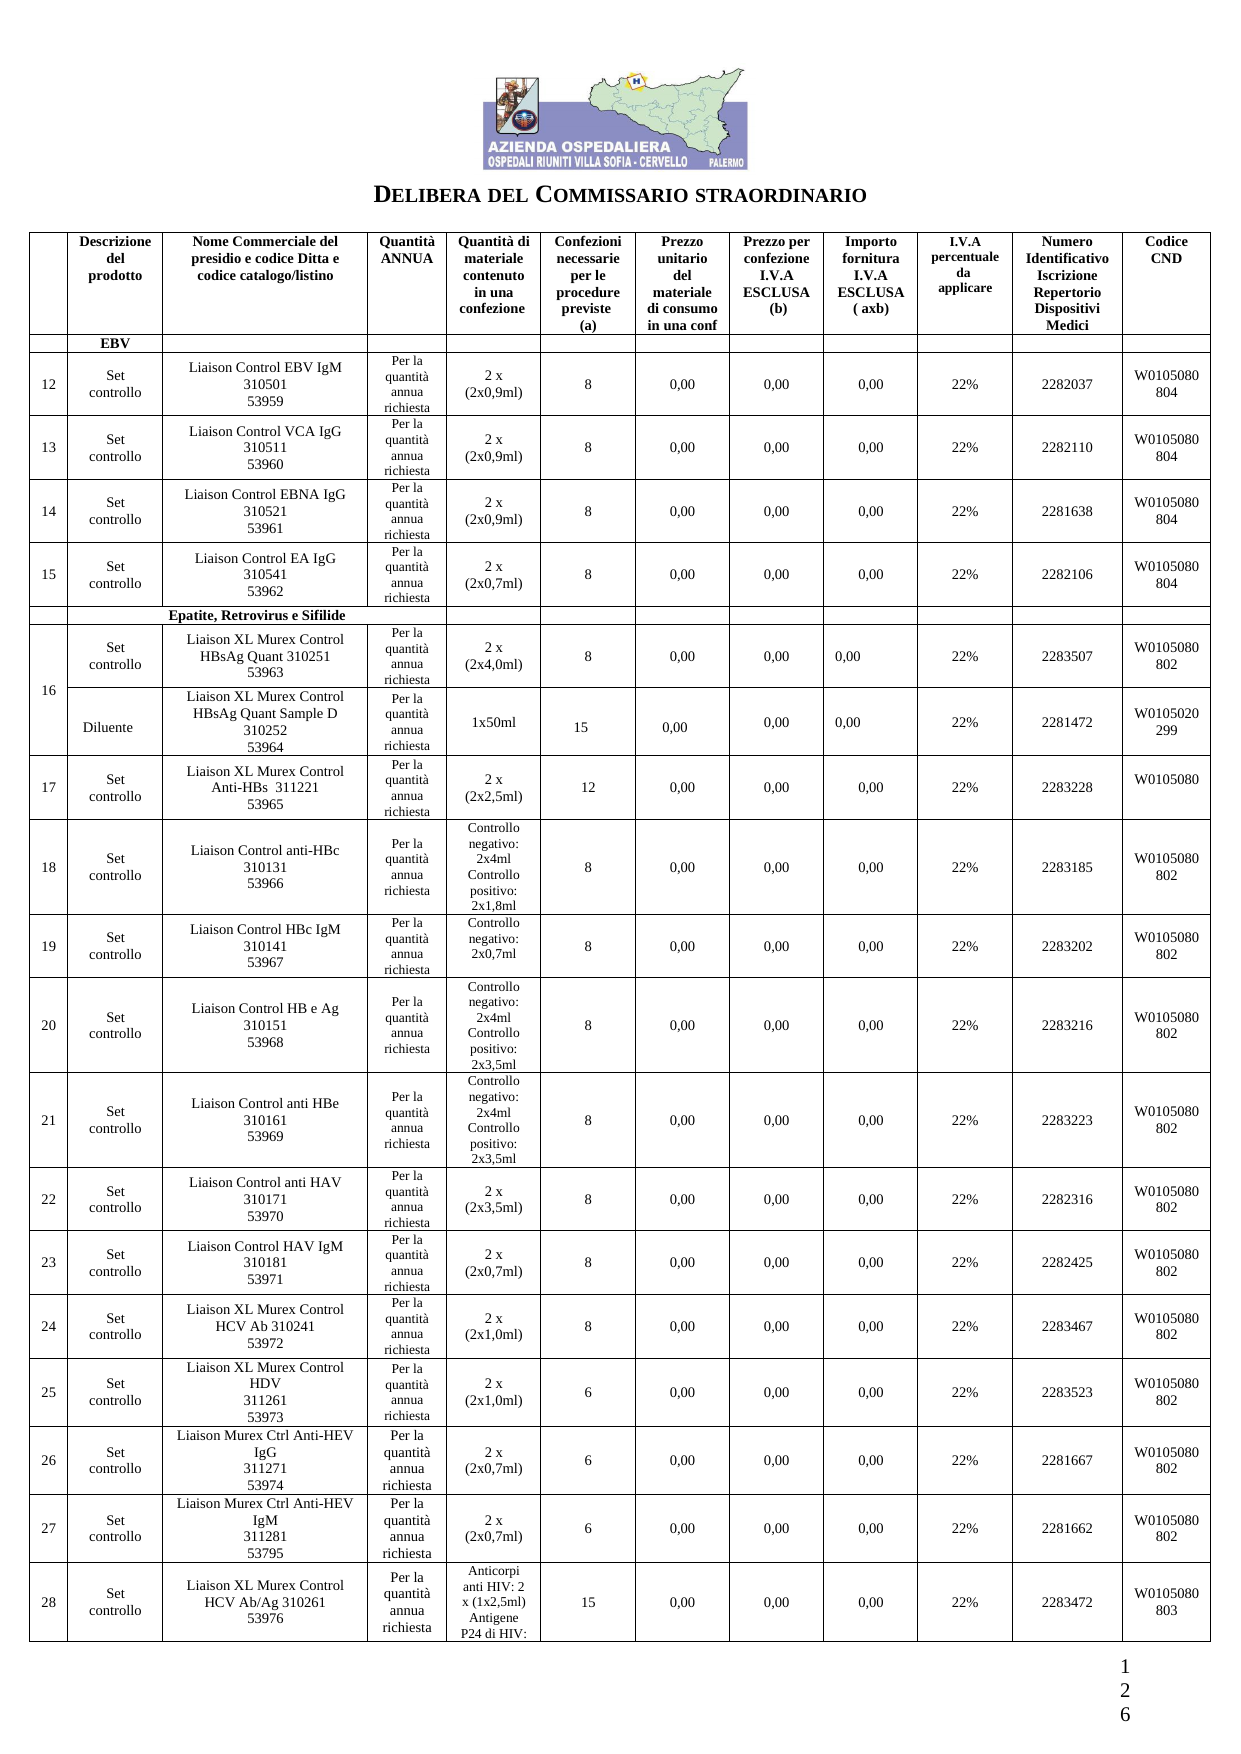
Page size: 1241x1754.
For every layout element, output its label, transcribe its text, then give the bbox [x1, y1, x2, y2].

table_cell 2 x (2x0,9ml) [447, 416, 540, 479]
table_cell W0105080802 [1123, 1427, 1210, 1494]
table_cell 0,00 [730, 353, 823, 415]
table_cell W0105080802 [1123, 915, 1210, 977]
table_cell 22% [918, 820, 1012, 914]
table_cell [447, 607, 540, 624]
table_cell 0,00 [824, 353, 917, 415]
table_cell 0,00 [824, 820, 917, 914]
table_cell [824, 607, 917, 624]
table_cell 22% [918, 625, 1012, 687]
table_cell 2283185 [1013, 820, 1122, 914]
table_cell 0,00 [824, 1495, 917, 1562]
table_cell Per la quantità annua richiesta [368, 1563, 446, 1641]
table_cell Liaison XL Murex Control HBsAg Quant Sample D 310252 53964 [163, 688, 367, 755]
table_cell Per la quantità annua richiesta [368, 625, 446, 687]
table_cell [163, 335, 367, 352]
table_cell 0,00 [730, 1563, 823, 1641]
table_cell [447, 335, 540, 352]
table_cell Set controllo [68, 1295, 162, 1357]
table_cell Set controllo [68, 1073, 162, 1167]
table_cell Controllo negativo: 2x4ml Controllo positivo: 2x1,8ml [447, 820, 540, 914]
table_cell 2 x (2x0,7ml) [447, 543, 540, 606]
table_cell 2 x (2x0,7ml) [447, 1231, 540, 1294]
table_cell 22% [918, 978, 1012, 1072]
table_cell Per la quantità annua richiesta [368, 1359, 446, 1426]
table_cell Per la quantità annua richiesta [368, 543, 446, 606]
table_cell 2283467 [1013, 1295, 1122, 1357]
table_cell 2 x (2x0,7ml) [447, 1427, 540, 1494]
table_cell 2283223 [1013, 1073, 1122, 1167]
table_cell [1013, 335, 1122, 352]
table_cell Liaison XL Murex Control HCV Ab 310241 53972 [163, 1295, 367, 1357]
table_cell 2281638 [1013, 480, 1122, 542]
table_cell Liaison Control EA IgG 310541 53962 [163, 543, 367, 606]
table_cell W0105080802 [1123, 1295, 1210, 1357]
table_cell Per la quantità annua richiesta [368, 1295, 446, 1357]
table_cell 22% [918, 1231, 1012, 1294]
table_cell 0,00 [824, 1427, 917, 1494]
table_cell Per la quantità annua richiesta [368, 1427, 446, 1494]
table_cell 8 [541, 625, 635, 687]
table_cell 8 [541, 820, 635, 914]
table_cell 2283472 [1013, 1563, 1122, 1641]
table_cell Liaison Control VCA IgG 310511 53960 [163, 416, 367, 479]
table_cell 8 [541, 543, 635, 606]
table_cell Set controllo [68, 820, 162, 914]
table_header Quantità ANNUA [368, 233, 446, 334]
table_cell 8 [541, 480, 635, 542]
table_header Descrizione del prodotto [68, 233, 162, 334]
table_header Confezioni necessarie per le procedure previste (a) [541, 233, 635, 334]
table_cell 2 x (2x2,5ml) [447, 756, 540, 819]
table_cell 21 [30, 1073, 67, 1167]
table_cell 6 [541, 1427, 635, 1494]
table_cell 2283507 [1013, 625, 1122, 687]
table_cell 0,00 [730, 1427, 823, 1494]
table_cell 0,00 [824, 1359, 917, 1426]
table_cell 2 x (2x1,0ml) [447, 1359, 540, 1426]
table_cell 0,00 [636, 1168, 729, 1230]
table_cell Liaison XL Murex Control HCV Ab/Ag 310261 53976 [163, 1563, 367, 1641]
table_cell [918, 607, 1012, 624]
table_cell 26 [30, 1427, 67, 1494]
table_cell 2282106 [1013, 543, 1122, 606]
table_cell Liaison XL Murex Control HBsAg Quant 310251 53963 [163, 625, 367, 687]
table_cell 8 [541, 353, 635, 415]
table_cell 22% [918, 480, 1012, 542]
table_cell 22% [918, 1495, 1012, 1562]
table_cell [30, 607, 67, 624]
table_cell 0,00 [730, 688, 823, 755]
table_header Codice CND [1123, 233, 1210, 334]
table_cell 0,00 [636, 480, 729, 542]
table_cell Liaison Control EBNA IgG 310521 53961 [163, 480, 367, 542]
table_cell Set controllo [68, 1359, 162, 1426]
table_cell 22% [918, 1427, 1012, 1494]
table_cell Set controllo [68, 543, 162, 606]
table_cell Set controllo [68, 978, 162, 1072]
table_cell 14 [30, 480, 67, 542]
table_cell Liaison Control EBV IgM 310501 53959 [163, 353, 367, 415]
table_cell 0,00 [636, 1495, 729, 1562]
table_cell Liaison XL Murex Control HDV 311261 53973 [163, 1359, 367, 1426]
table_cell Per la quantità annua richiesta [368, 480, 446, 542]
table_cell 0,00 [636, 353, 729, 415]
table_header Nome Commerciale del presidio e codice Ditta e codice catalogo/listino [163, 233, 367, 334]
table_cell Per la quantità annua richiesta [368, 756, 446, 819]
table_cell W0105080804 [1123, 543, 1210, 606]
table_cell 2281662 [1013, 1495, 1122, 1562]
table_cell Set controllo [68, 1427, 162, 1494]
table_cell Liaison Control anti HBe 310161 53969 [163, 1073, 367, 1167]
table_cell 22% [918, 1295, 1012, 1357]
table_cell 0,00 [824, 1168, 917, 1230]
table_cell 15 [30, 543, 67, 606]
table_cell 0,00 [824, 1563, 917, 1641]
table_cell 24 [30, 1295, 67, 1357]
table_cell 0,00 [636, 1295, 729, 1357]
table_header Importo fornitura I.V.A ESCLUSA ( axb) [824, 233, 917, 334]
table_cell 0,00 [730, 480, 823, 542]
table_cell 12 [30, 353, 67, 415]
table_cell Set controllo [68, 625, 162, 687]
table_cell 0,00 [636, 1427, 729, 1494]
table_cell 8 [541, 1231, 635, 1294]
table_cell 2281472 [1013, 688, 1122, 755]
table_cell [636, 607, 729, 624]
table_cell 0,00 [730, 1495, 823, 1562]
table_cell 0,00 [730, 915, 823, 977]
table_cell W0105080804 [1123, 353, 1210, 415]
table_cell 2283216 [1013, 978, 1122, 1072]
table_cell EBV [68, 335, 162, 352]
table_cell 0,00 [730, 756, 823, 819]
table_cell 8 [541, 416, 635, 479]
table_cell W0105080802 [1123, 1359, 1210, 1426]
table_cell [541, 607, 635, 624]
table_cell 0,00 [636, 1563, 729, 1641]
table_cell 0,00 [824, 688, 917, 755]
table_cell Anticorpi anti HIV: 2 x (1x2,5ml) Antigene P24 di HIV: [447, 1563, 540, 1641]
table_cell Liaison Control HBc IgM 310141 53967 [163, 915, 367, 977]
table_cell 0,00 [636, 820, 729, 914]
table_cell [918, 335, 1012, 352]
table_cell Per la quantità annua richiesta [368, 353, 446, 415]
table_cell [824, 335, 917, 352]
table_cell Liaison Control HB e Ag 310151 53968 [163, 978, 367, 1072]
table_cell Liaison Control HAV IgM 310181 53971 [163, 1231, 367, 1294]
table_cell 22% [918, 756, 1012, 819]
table_cell 0,00 [824, 1231, 917, 1294]
table_cell 27 [30, 1495, 67, 1562]
table_cell Liaison XL Murex Control Anti-HBs 311221 53965 [163, 756, 367, 819]
table_header [30, 233, 67, 334]
table_cell [730, 607, 823, 624]
table_cell 8 [541, 1073, 635, 1167]
table_cell Liaison Murex Ctrl Anti-HEV IgG 311271 53974 [163, 1427, 367, 1494]
table_cell W0105080802 [1123, 1495, 1210, 1562]
table_cell 2282037 [1013, 353, 1122, 415]
table_cell 0,00 [730, 416, 823, 479]
table_header Quantità di materiale contenuto in una confezione [447, 233, 540, 334]
table_cell W0105080802 [1123, 820, 1210, 914]
table_cell 0,00 [636, 1073, 729, 1167]
table_cell 22% [918, 688, 1012, 755]
table_cell Set controllo [68, 915, 162, 977]
table_cell 22% [918, 353, 1012, 415]
table_cell 0,00 [636, 978, 729, 1072]
table_cell 15 [541, 688, 635, 755]
table_cell 0,00 [824, 978, 917, 1072]
table_cell Set controllo [68, 353, 162, 415]
table_cell W0105080804 [1123, 480, 1210, 542]
table_cell 6 [541, 1495, 635, 1562]
table_cell W0105080802 [1123, 625, 1210, 687]
table_cell 2 x (2x0,9ml) [447, 480, 540, 542]
table_cell 22% [918, 416, 1012, 479]
table_header Prezzo per confezione I.V.A ESCLUSA (b) [730, 233, 823, 334]
table_cell 16 [30, 625, 67, 755]
table_cell W0105080804 [1123, 416, 1210, 479]
table_cell Set controllo [68, 1563, 162, 1641]
table_cell 22% [918, 1359, 1012, 1426]
table_cell 22 [30, 1168, 67, 1230]
table_cell 17 [30, 756, 67, 819]
table_cell 1x50ml [447, 688, 540, 755]
table_cell 0,00 [824, 416, 917, 479]
table_cell 0,00 [824, 756, 917, 819]
table_cell 2281667 [1013, 1427, 1122, 1494]
table_cell 15 [541, 1563, 635, 1641]
table_cell 0,00 [730, 625, 823, 687]
table_cell 0,00 [730, 1359, 823, 1426]
table_cell W0105080803 [1123, 1563, 1210, 1641]
table_cell Controllo negativo: 2x0,7ml [447, 915, 540, 977]
table_cell 0,00 [636, 1231, 729, 1294]
table_cell [1123, 335, 1210, 352]
table_cell Liaison Control anti HAV 310171 53970 [163, 1168, 367, 1230]
table_cell 0,00 [730, 1231, 823, 1294]
table_cell [636, 335, 729, 352]
table_cell Per la quantità annua richiesta [368, 1073, 446, 1167]
table_cell 0,00 [730, 543, 823, 606]
table_cell Epatite, Retrovirus e Sifilide [68, 607, 446, 624]
table_cell Per la quantità annua richiesta [368, 1168, 446, 1230]
table_cell 0,00 [730, 1295, 823, 1357]
table_cell 0,00 [636, 688, 729, 755]
table_cell W0105080802 [1123, 756, 1210, 819]
table_header Prezzo unitario del materiale di consumo in una conf [636, 233, 729, 334]
table_cell Controllo negativo: 2x4ml Controllo positivo: 2x3,5ml [447, 1073, 540, 1167]
table_cell 2 x (2x1,0ml) [447, 1295, 540, 1357]
table_cell 8 [541, 978, 635, 1072]
table_cell Controllo negativo: 2x4ml Controllo positivo: 2x3,5ml [447, 978, 540, 1072]
table_cell 22% [918, 1168, 1012, 1230]
table_cell 2282110 [1013, 416, 1122, 479]
table_cell 2 x (2x3,5ml) [447, 1168, 540, 1230]
table_cell Per la quantità annua richiesta [368, 688, 446, 755]
table_cell W0105080802 [1123, 1168, 1210, 1230]
table_cell Set controllo [68, 1231, 162, 1294]
table_cell W0105020299 [1123, 688, 1210, 755]
table_cell 0,00 [636, 915, 729, 977]
table_cell [1013, 607, 1122, 624]
table_cell 2283202 [1013, 915, 1122, 977]
table_cell 8 [541, 1295, 635, 1357]
table_cell 13 [30, 416, 67, 479]
table_cell 28 [30, 1563, 67, 1641]
table_cell 23 [30, 1231, 67, 1294]
table_cell 18 [30, 820, 67, 914]
table_cell Per la quantità annua richiesta [368, 1231, 446, 1294]
table_cell Set controllo [68, 480, 162, 542]
table_cell Per la quantità annua richiesta [368, 416, 446, 479]
table_cell [368, 335, 446, 352]
table_cell 0,00 [824, 543, 917, 606]
table_cell [730, 335, 823, 352]
table_cell 19 [30, 915, 67, 977]
table_cell 0,00 [636, 1359, 729, 1426]
table_cell 25 [30, 1359, 67, 1426]
table_cell 22% [918, 1563, 1012, 1641]
table_cell Liaison Control anti-HBc 310131 53966 [163, 820, 367, 914]
table_cell 0,00 [824, 915, 917, 977]
table_header I.V.A percentuale da applicare [918, 233, 1012, 334]
table_cell Set controllo [68, 1168, 162, 1230]
table_cell Per la quantità annua richiesta [368, 1495, 446, 1562]
table_cell [1123, 607, 1210, 624]
table_cell Set controllo [68, 1495, 162, 1562]
table_cell 2 x (2x0,9ml) [447, 353, 540, 415]
table_cell 2283228 [1013, 756, 1122, 819]
table_cell 0,00 [636, 416, 729, 479]
table_cell 0,00 [730, 820, 823, 914]
table_cell 2282316 [1013, 1168, 1122, 1230]
table_cell W0105080802 [1123, 1073, 1210, 1167]
table_cell 2 x (2x0,7ml) [447, 1495, 540, 1562]
table_cell 12 [541, 756, 635, 819]
table_cell Per la quantità annua richiesta [368, 820, 446, 914]
table_cell W0105080802 [1123, 1231, 1210, 1294]
table_cell W0105080802 [1123, 978, 1210, 1072]
table_cell 0,00 [824, 480, 917, 542]
table_cell 20 [30, 978, 67, 1072]
table_cell 0,00 [636, 756, 729, 819]
table_cell 0,00 [824, 1073, 917, 1167]
table_cell Set controllo [68, 756, 162, 819]
table_header Numero Identificativo Iscrizione Repertorio Dispositivi Medici [1013, 233, 1122, 334]
table_cell Liaison Murex Ctrl Anti-HEV IgM 311281 53795 [163, 1495, 367, 1562]
table_cell [541, 335, 635, 352]
table_cell 8 [541, 915, 635, 977]
table_cell 2282425 [1013, 1231, 1122, 1294]
table_cell Diluente [68, 688, 162, 755]
table_cell 0,00 [636, 543, 729, 606]
table_cell 22% [918, 543, 1012, 606]
table_cell 0,00 [730, 1073, 823, 1167]
table_cell 6 [541, 1359, 635, 1426]
table_cell 0,00 [636, 625, 729, 687]
table_cell 2 x (2x4,0ml) [447, 625, 540, 687]
table_cell [30, 335, 67, 352]
table_cell 22% [918, 1073, 1012, 1167]
table_cell Per la quantità annua richiesta [368, 978, 446, 1072]
table_cell 22% [918, 915, 1012, 977]
table_cell 8 [541, 1168, 635, 1230]
table_cell Set controllo [68, 416, 162, 479]
table_cell 0,00 [824, 1295, 917, 1357]
table_cell 0,00 [824, 625, 917, 687]
table_cell 2283523 [1013, 1359, 1122, 1426]
table_cell 0,00 [730, 1168, 823, 1230]
table_cell Per la quantità annua richiesta [368, 915, 446, 977]
table_cell 0,00 [730, 978, 823, 1072]
